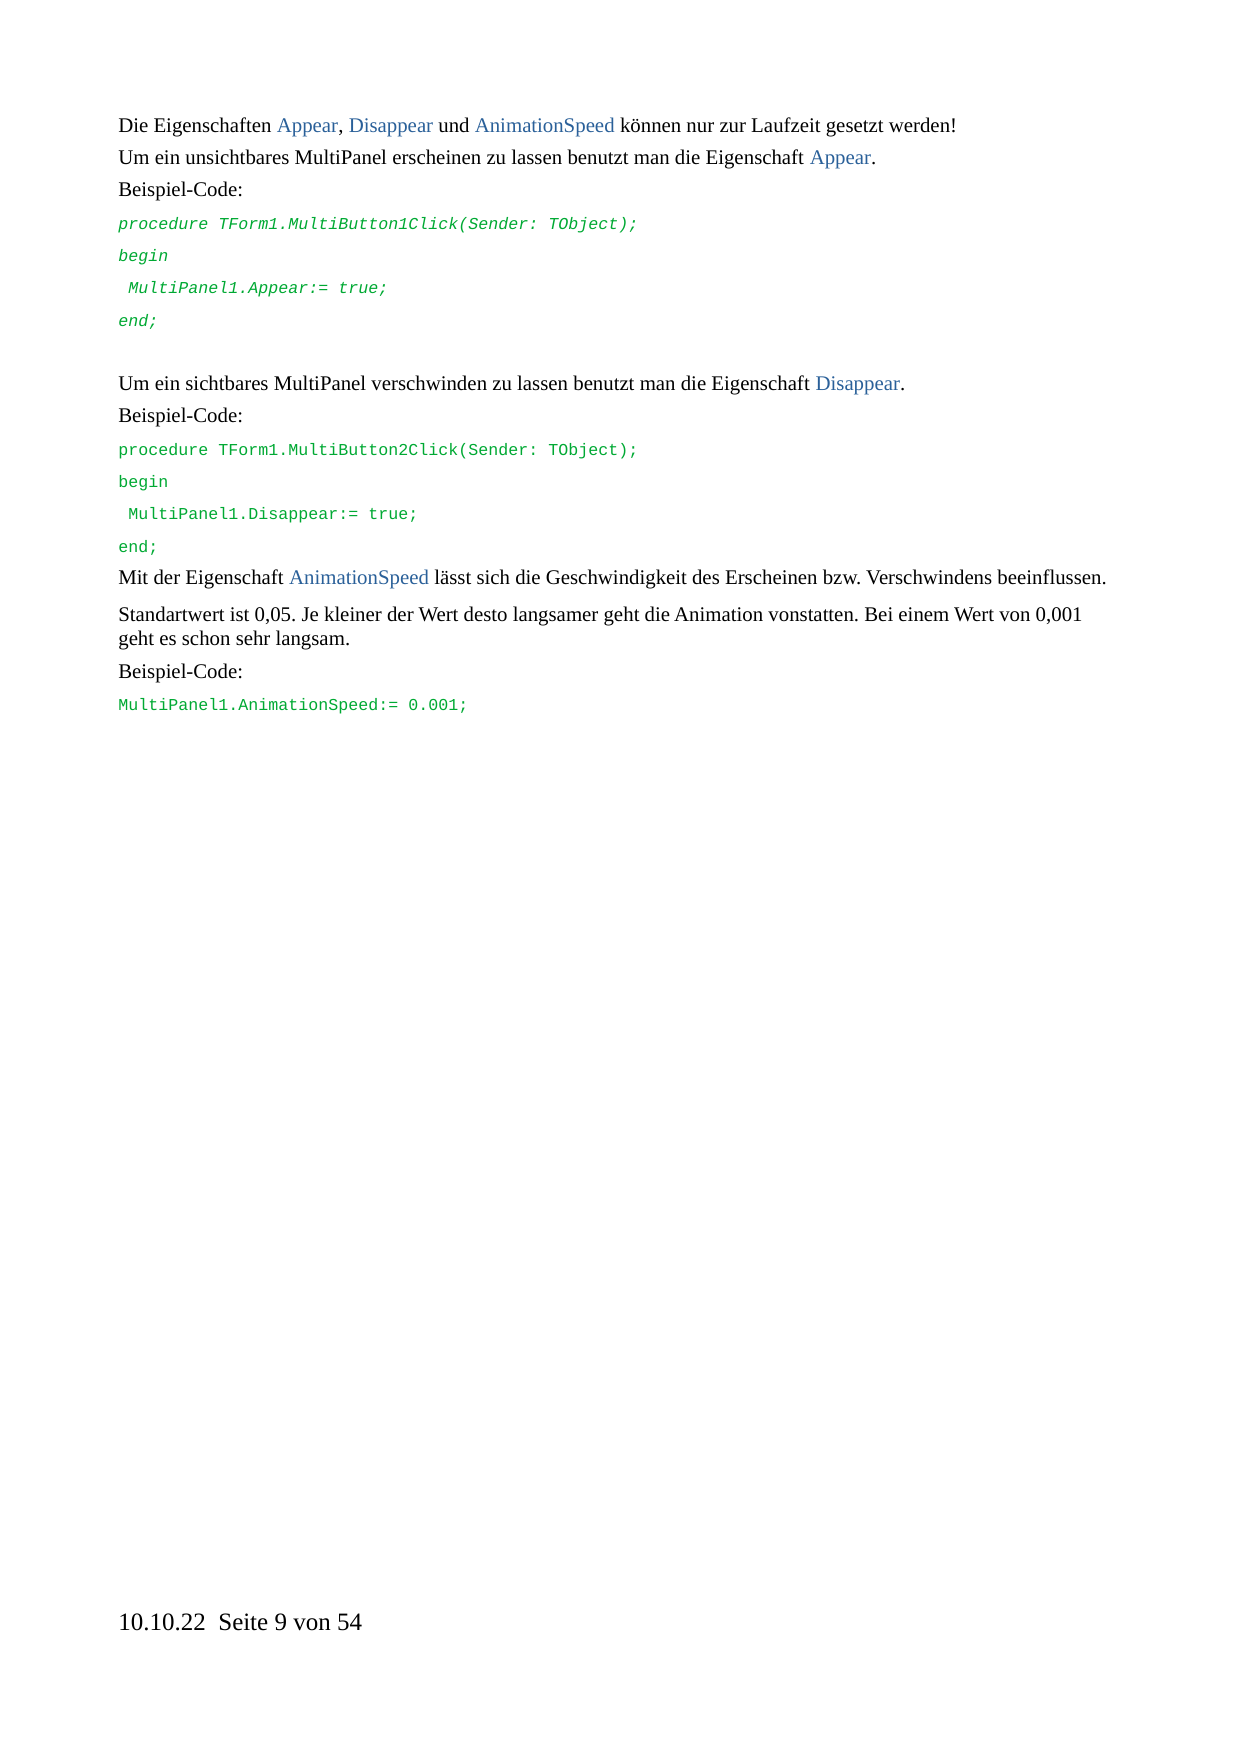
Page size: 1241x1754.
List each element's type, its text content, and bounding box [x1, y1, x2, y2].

text Beispiel-Code: [118, 664, 1122, 682]
text procedure TForm1.MultiButton1Click(Sender: TObject); [118, 215, 1122, 233]
text end; [118, 312, 1122, 329]
text begin [118, 247, 1122, 265]
text MultiPanel1.Appear:= true; [118, 279, 1122, 297]
text procedure TForm1.MultiButton2Click(Sender: TObject); [118, 441, 1122, 459]
text Mit der Eigenschaft AnimationSpeed lässt sich die Geschwindigkeit des Erscheinen bzw. Verschwindens beeinflussen. [118, 570, 1122, 588]
text Beispiel-Code: [118, 409, 1122, 426]
text Beispiel-Code: [118, 183, 1122, 200]
text Die Eigenschaften Appear, Disappear und AnimationSpeed können nur zur Laufzeit gesetzt werden! [118, 118, 1122, 136]
text Um ein unsichtbares MultiPanel erscheinen zu lassen benutzt man die Eigenschaft Appear. [118, 150, 1122, 168]
text Um ein sichtbares MultiPanel verschwinden zu lassen benutzt man die Eigenschaft Disappear. [118, 376, 1122, 394]
text end; [118, 538, 1122, 556]
text begin [118, 473, 1122, 491]
text MultiPanel1.Disappear:= true; [118, 506, 1122, 523]
text Standartwert ist 0,05. Je kleiner der Wert desto langsamer geht die Animation vonstatten. Bei einem Wert von 0,001 geht es schon sehr langsam. [118, 602, 1122, 650]
text MultiPanel1.AnimationSpeed:= 0.001; [118, 697, 1122, 714]
